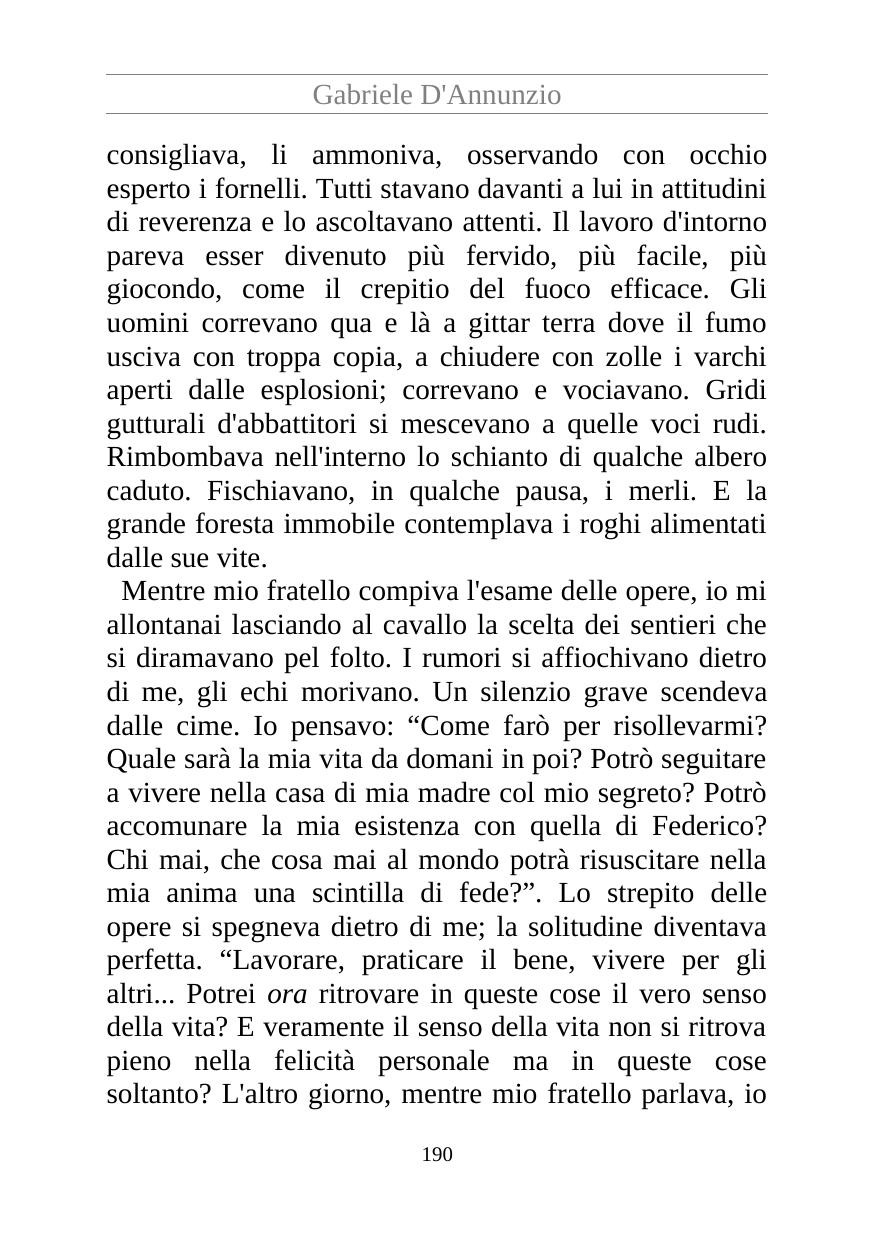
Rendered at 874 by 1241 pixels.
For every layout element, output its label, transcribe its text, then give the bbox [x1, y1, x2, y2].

text consigliava, li ammoniva, osservando con occhio esperto i fornelli. Tutti stavano davanti a lui in attitudini di reverenza e lo ascoltavano attenti. Il lavoro d'intorno pareva esser divenuto più fervido, più facile, più giocondo, come il crepitio del fuoco efficace. Gli uomini correvano qua e là a gittar terra dove il fumo usciva con troppa copia, a chiudere con zolle i varchi aperti dalle esplosioni; correvano e vociavano. Gridi gutturali d'abbattitori si mescevano a quelle voci rudi. Rimbombava nell'interno lo schianto di qualche albero caduto. Fischiavano, in qualche pausa, i merli. E la grande foresta immobile contemplava i roghi alimentati dalle sue vite. [106, 137, 768, 573]
text Mentre mio fratello compiva l'esame delle opere, io mi allontanai lasciando al cavallo la scelta dei sentieri che si diramavano pel folto. I rumori si affiochivano dietro di me, gli echi morivano. Un silenzio grave scendeva dalle cime. Io pensavo: “Come farò per risollevarmi? Quale sarà la mia vita da domani in poi? Potrò seguitare a vivere nella casa di mia madre col mio segreto? Potrò accomunare la mia esistenza con quella di Federico? Chi mai, che cosa mai al mondo potrà risuscitare nella mia anima una scintilla di fede?”. Lo strepito delle opere si spegneva dietro di me; la solitudine diventava perfetta. “Lavorare, praticare il bene, vivere per gli altri... Potrei ora ritrovare in queste cose il vero senso della vita? E veramente il senso della vita non si ritrova pieno nella felicità personale ma in queste cose soltanto? L'altro giorno, mentre mio fratello parlava, io [106, 573, 768, 1110]
